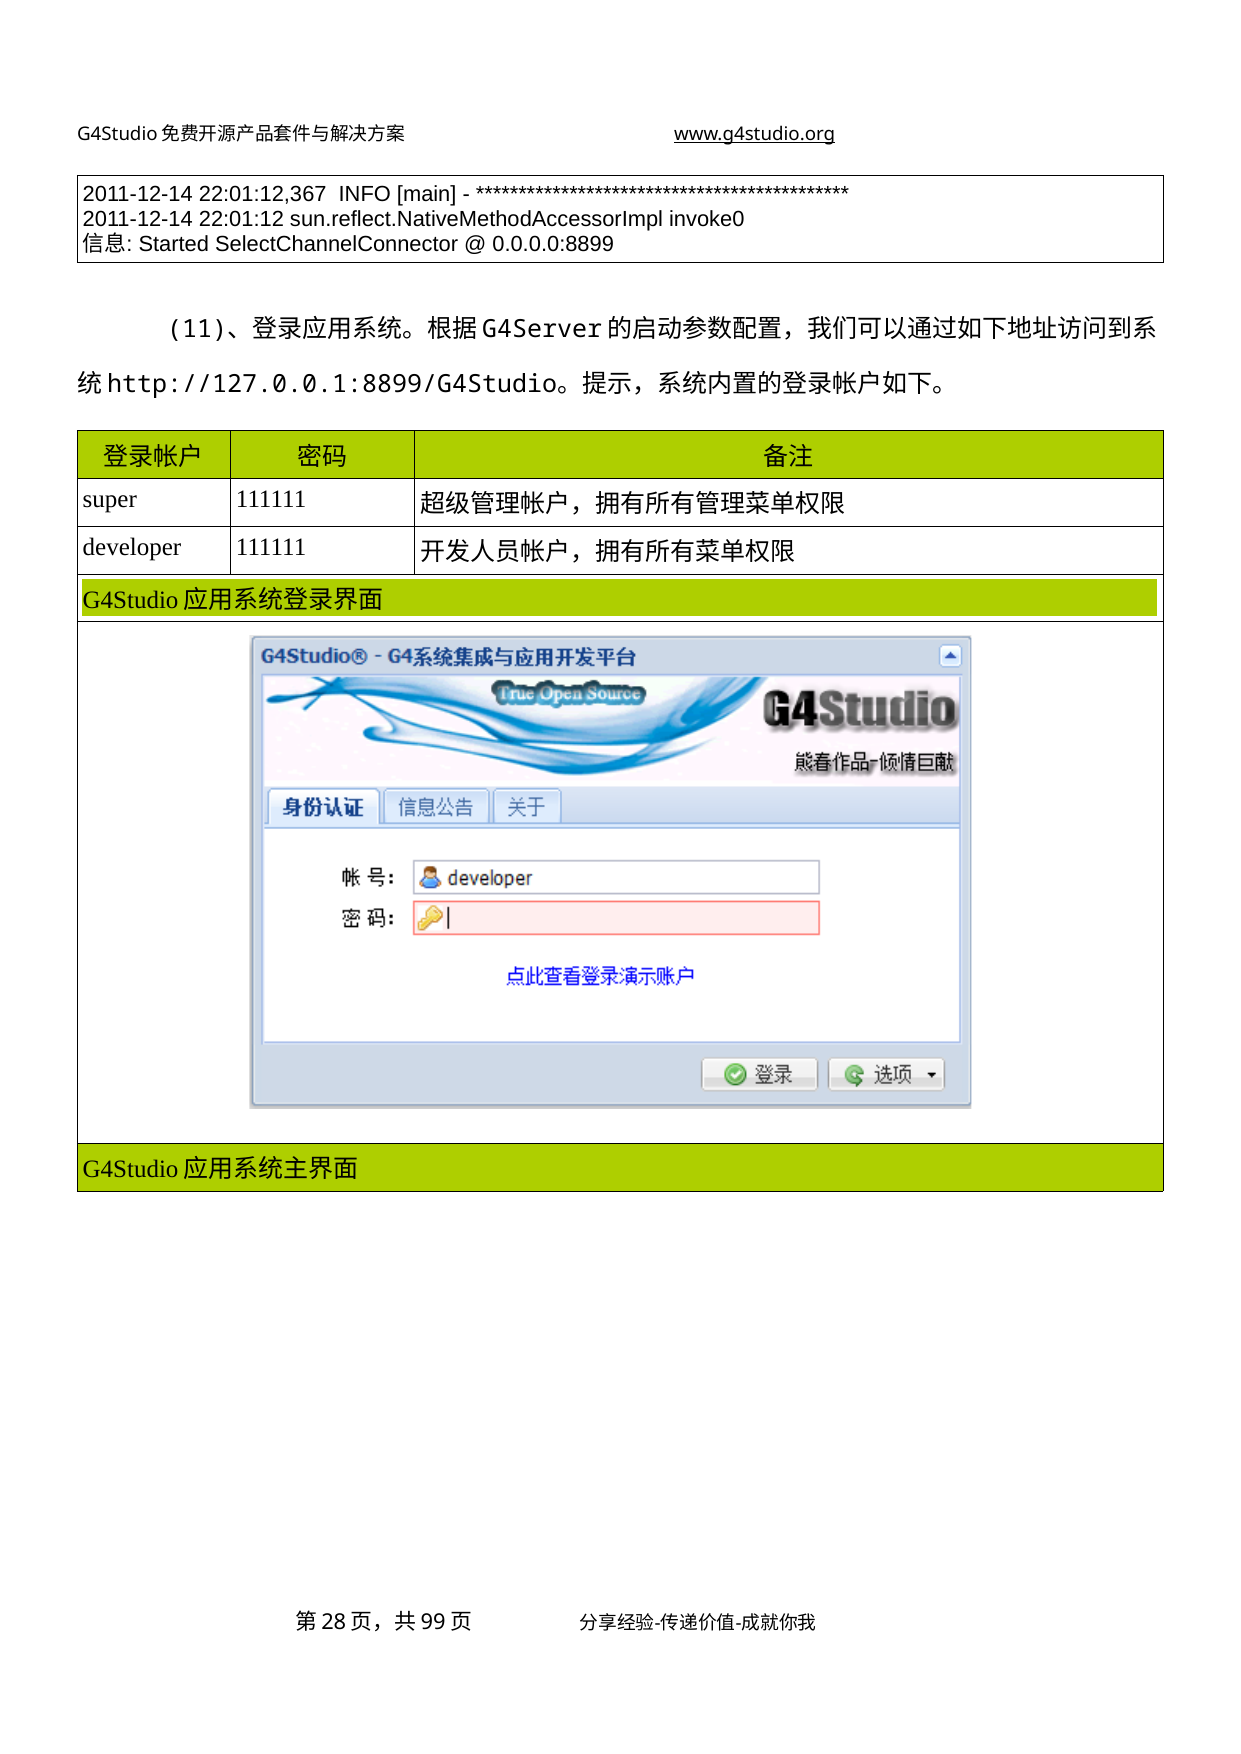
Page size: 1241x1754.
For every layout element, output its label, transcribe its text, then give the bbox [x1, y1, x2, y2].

table_cell [78, 1109, 1163, 1143]
table_header 备注 [415, 431, 1163, 478]
table_cell G4Studio应用系统主界面 [78, 1144, 1163, 1191]
table_cell 超级管理帐户，拥有所有管理菜单权限 [415, 479, 1163, 526]
table_cell developer [78, 527, 230, 574]
table_cell 111111 [231, 479, 414, 526]
text (11)、登录应用系统。根据G4Server的启动参数配置，我们可以通过如下地址访问到系统http://127.0.0.1:8899/G4Studio。提示，系统内置的登录帐户如下。 [77, 263, 1163, 399]
table_cell 开发人员帐户，拥有所有菜单权限 [415, 527, 1163, 574]
table_cell super [78, 479, 230, 526]
table_cell 111111 [231, 527, 414, 574]
table_header 密码 [231, 431, 414, 478]
picture [249, 635, 972, 1109]
table_cell 2011-12-14 22:01:12,367 INFO [main] - ******************************************** 2011-12-14 22:01:12 sun.reflect.NativeMethodAccessorImpl invoke0 信息: Started SelectChannelConnector @ 0.0.0.0:8899 [78, 176, 1163, 262]
table_cell G4Studio应用系统登录界面 [78, 575, 1163, 621]
table_cell [78, 622, 1163, 1108]
table_header 登录帐户 [78, 431, 230, 478]
